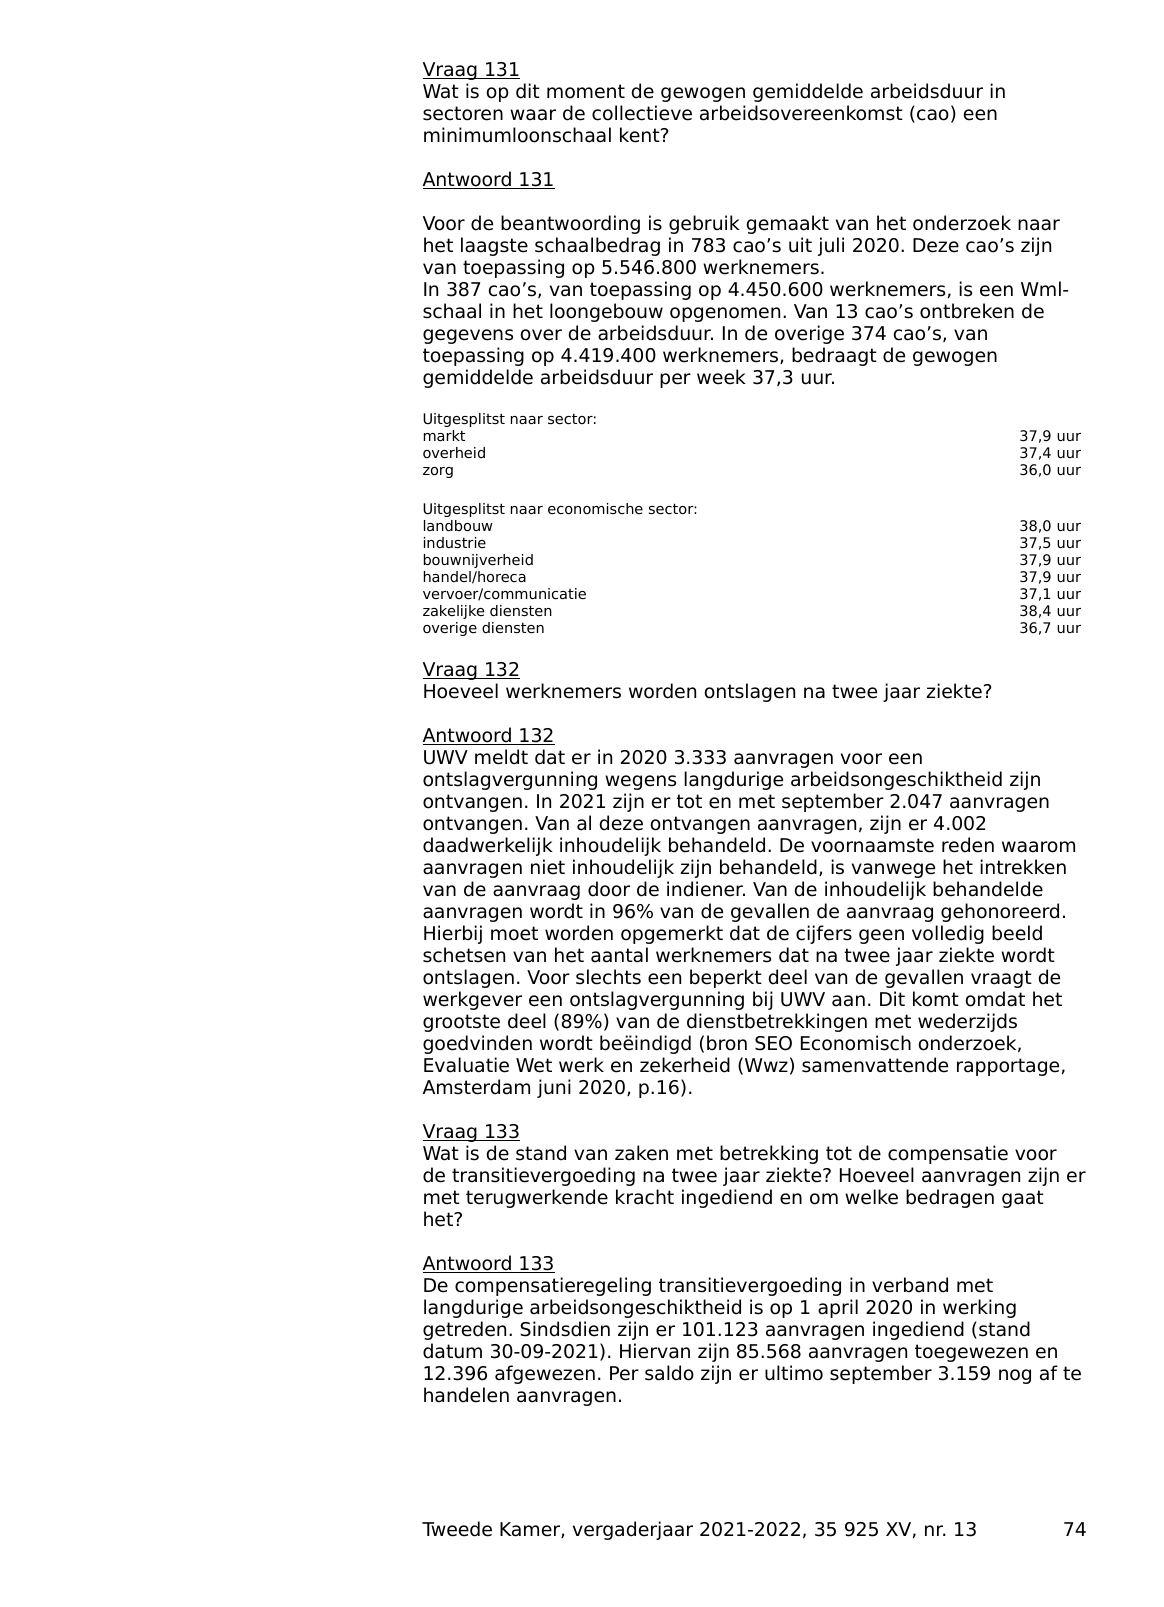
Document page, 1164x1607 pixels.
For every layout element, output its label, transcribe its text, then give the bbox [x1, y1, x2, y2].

subtitle Antwoord 133 [422, 1253, 1087, 1275]
subtitle Vraag 131 [422, 59, 1087, 81]
table_cell overheid [422, 445, 939, 462]
table_header Uitgesplitst naar economische sector: [422, 501, 939, 518]
table_cell vervoer/communicatie [422, 586, 939, 603]
subtitle Vraag 133 [422, 1121, 1087, 1143]
text Voor de beantwoording is gebruik gemaakt van het onderzoek naar het laagste schaalbedrag in 783 cao’s uit juli 2020. Deze cao’s zijn van toepassing op 5.546.800 werknemers. [422, 213, 1087, 279]
table_cell 37,9 uur [939, 569, 1087, 586]
table_cell bouwnijverheid [422, 552, 939, 569]
table_cell 36,0 uur [939, 462, 1087, 479]
table_cell 36,7 uur [939, 620, 1087, 637]
table_cell industrie [422, 535, 939, 552]
table_cell zorg [422, 462, 939, 479]
text UWV meldt dat er in 2020 3.333 aanvragen voor een ontslagvergunning wegens langdurige arbeidsongeschiktheid zijn ontvangen. In 2021 zijn er tot en met september 2.047 aanvragen ontvangen. Van al deze ontvangen aanvragen, zijn er 4.002 daadwerkelijk inhoudelijk behandeld. De voornaamste reden waarom aanvragen niet inhoudelijk zijn behandeld, is vanwege het intrekken van de aanvraag door de indiener. Van de inhoudelijk behandelde aanvragen wordt in 96% van de gevallen de aanvraag gehonoreerd. Hierbij moet worden opgemerkt dat de cijfers geen volledig beeld schetsen van het aantal werknemers dat na twee jaar ziekte wordt ontslagen. Voor slechts een beperkt deel van de gevallen vraagt de werkgever een ontslagvergunning bij UWV aan. Dit komt omdat het grootste deel (89%) van de dienstbetrekkingen met wederzijds goedvinden wordt beëindigd (bron SEO Economisch onderzoek, Evaluatie Wet werk en zekerheid (Wwz) samenvattende rapportage, Amsterdam juni 2020, p.16). [422, 747, 1087, 1099]
table_header Uitgesplitst naar sector: [422, 411, 939, 428]
table_cell 37,5 uur [939, 535, 1087, 552]
table_cell 37,1 uur [939, 586, 1087, 603]
text In 387 cao’s, van toepassing op 4.450.600 werknemers, is een Wml-schaal in het loongebouw opgenomen. Van 13 cao’s ontbreken de gegevens over de arbeidsduur. In de overige 374 cao’s, van toepassing op 4.419.400 werknemers, bedraagt de gewogen gemiddelde arbeidsduur per week 37,3 uur. [422, 279, 1087, 389]
table_cell 37,4 uur [939, 445, 1087, 462]
subtitle Antwoord 132 [422, 725, 1087, 747]
table_cell overige diensten [422, 620, 939, 637]
table_cell 37,9 uur [939, 552, 1087, 569]
table_header [939, 501, 1087, 518]
text De compensatieregeling transitievergoeding in verband met langdurige arbeidsongeschiktheid is op 1 april 2020 in werking getreden. Sindsdien zijn er 101.123 aanvragen ingediend (stand datum 30-09-2021). Hiervan zijn 85.568 aanvragen toegewezen en 12.396 afgewezen. Per saldo zijn er ultimo september 3.159 nog af te handelen aanvragen. [422, 1275, 1087, 1407]
table_cell zakelijke diensten [422, 603, 939, 620]
subtitle Vraag 132 [422, 659, 1087, 681]
table_header [939, 411, 1087, 428]
text Wat is op dit moment de gewogen gemiddelde arbeidsduur in sectoren waar de collectieve arbeidsovereenkomst (cao) een minimumloonschaal kent? [422, 81, 1087, 147]
table_cell 37,9 uur [939, 428, 1087, 445]
text Hoeveel werknemers worden ontslagen na twee jaar ziekte? [422, 681, 1087, 703]
table_cell markt [422, 428, 939, 445]
table_cell handel/horeca [422, 569, 939, 586]
subtitle Antwoord 131 [422, 169, 1087, 191]
text Wat is de stand van zaken met betrekking tot de compensatie voor de transitievergoeding na twee jaar ziekte? Hoeveel aanvragen zijn er met terugwerkende kracht ingediend en om welke bedragen gaat het? [422, 1143, 1087, 1231]
table_cell landbouw [422, 518, 939, 535]
table_cell 38,0 uur [939, 518, 1087, 535]
table_cell 38,4 uur [939, 603, 1087, 620]
